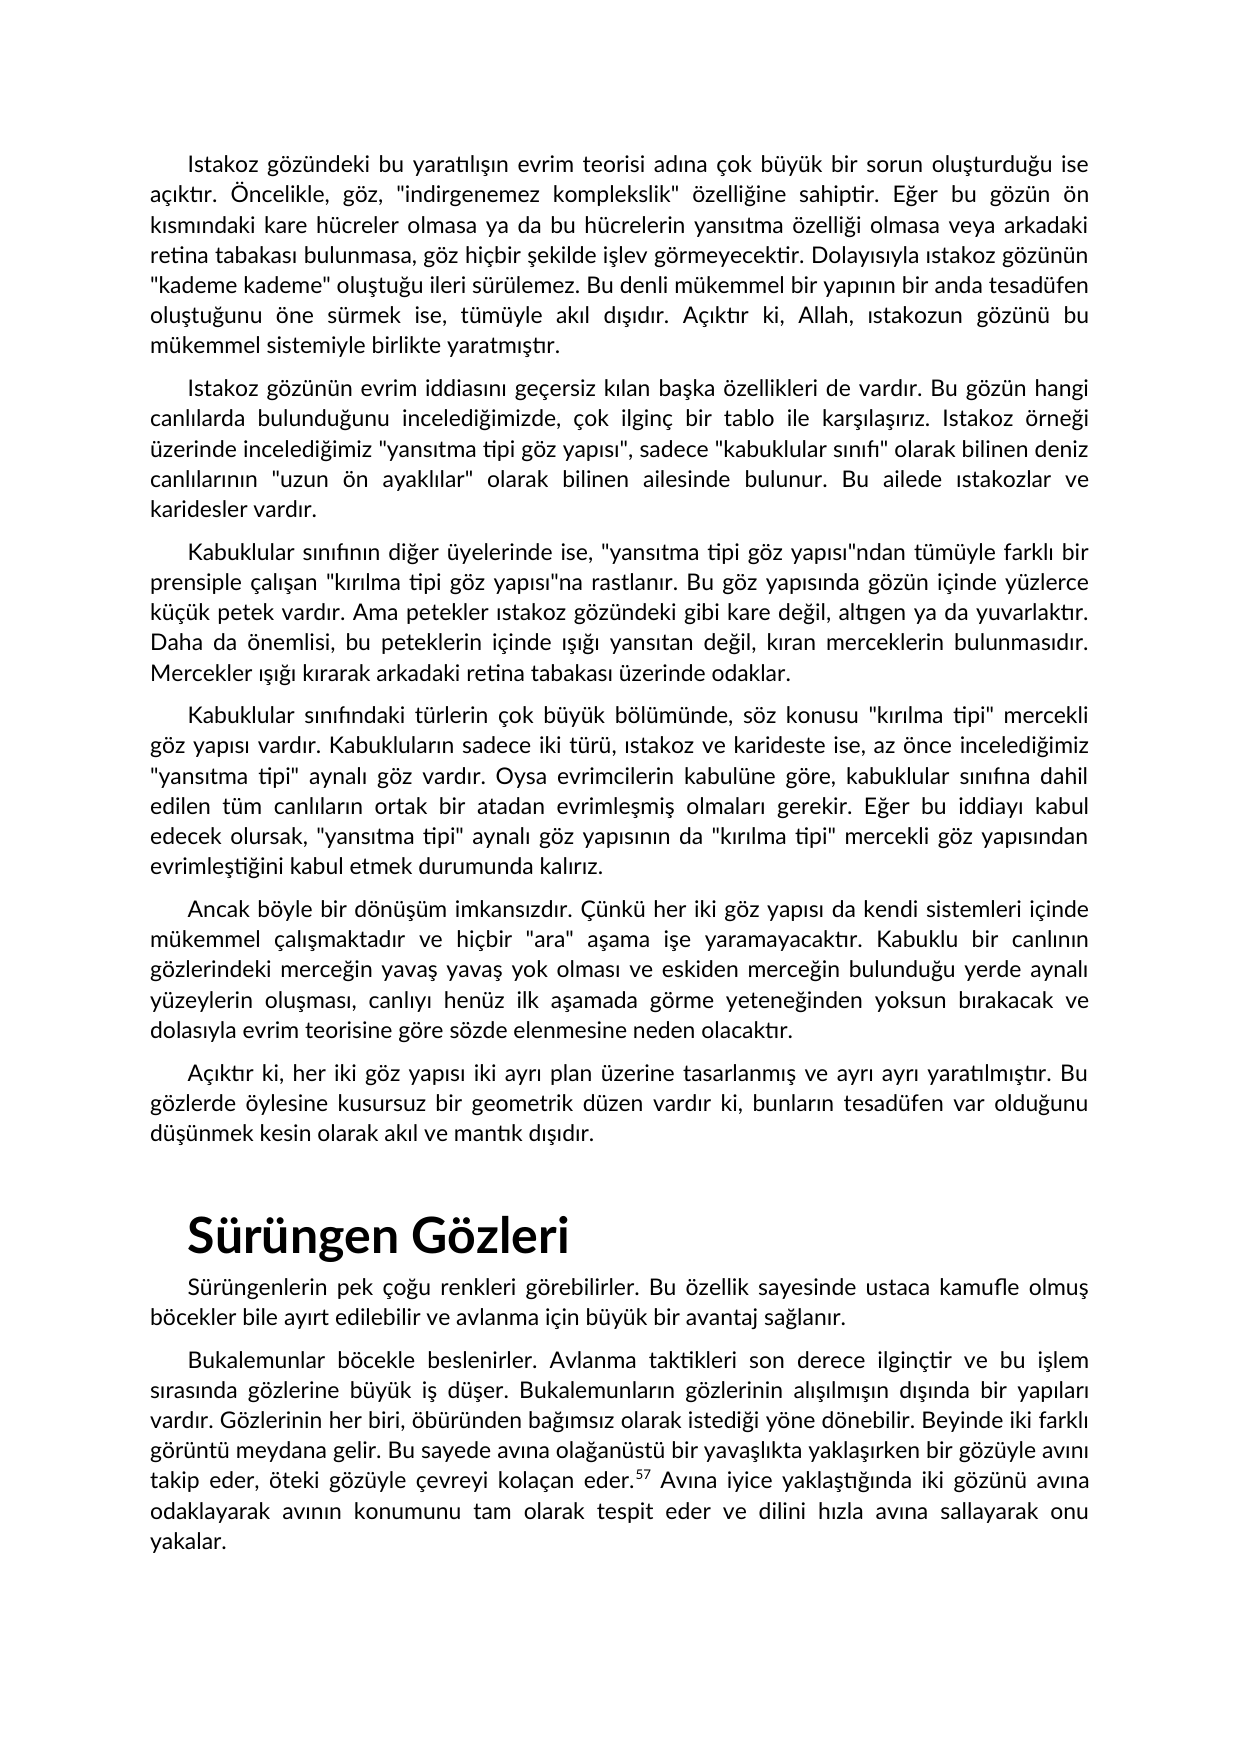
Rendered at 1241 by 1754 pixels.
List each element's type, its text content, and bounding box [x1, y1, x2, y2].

subtitle Sürüngen Gözleri [187, 1204, 1090, 1264]
text Bukalemunlar böcekle beslenirler. Avlanma taktikleri son derece ilginçtir ve bu işlem sırasında gözlerine büyük iş düşer. Bukalemunların gözlerinin alışılmışın dışında bir yapıları vardır. Gözlerinin her biri, öbüründen bağımsız olarak istediği yöne dönebilir. Beyinde iki farklı görüntü meydana gelir. Bu sayede avına olağanüstü bir yavaşlıkta yaklaşırken bir gözüyle avını takip eder, öteki gözüyle çevreyi kolaçan eder.57 Avına iyice yaklaştığında iki gözünü avına odaklayarak avının konumunu tam olarak tespit eder ve dilini hızla avına sallayarak onu yakalar. [150, 1345, 1090, 1554]
text Istakoz gözündeki bu yaratılışın evrim teorisi adına çok büyük bir sorun oluşturduğu ise açıktır. Öncelikle, göz, "indirgenemez komplekslik" özelliğine sahiptir. Eğer bu gözün ön kısmındaki kare hücreler olmasa ya da bu hücrelerin yansıtma özelliği olmasa veya arkadaki retina tabakası bulunmasa, göz hiçbir şekilde işlev görmeyecektir. Dolayısıyla ıstakoz gözünün "kademe kademe" oluştuğu ileri sürülemez. Bu denli mükemmel bir yapının bir anda tesadüfen oluştuğunu öne sürmek ise, tümüyle akıl dışıdır. Açıktır ki, Allah, ıstakozun gözünü bu mükemmel sistemiyle birlikte yaratmıştır. [150, 150, 1090, 359]
text Açıktır ki, her iki göz yapısı iki ayrı plan üzerine tasarlanmış ve ayrı ayrı yaratılmıştır. Bu gözlerde öylesine kusursuz bir geometrik düzen vardır ki, bunların tesadüfen var olduğunu düşünmek kesin olarak akıl ve mantık dışıdır. [150, 1058, 1090, 1146]
text Kabuklular sınıfındaki türlerin çok büyük bölümünde, söz konusu "kırılma tipi" mercekli göz yapısı vardır. Kabukluların sadece iki türü, ıstakoz ve karideste ise, az önce incelediğimiz "yansıtma tipi" aynalı göz vardır. Oysa evrimcilerin kabulüne göre, kabuklular sınıfına dahil edilen tüm canlıların ortak bir atadan evrimleşmiş olmaları gerekir. Eğer bu iddiayı kabul edecek olursak, "yansıtma tipi" aynalı göz yapısının da "kırılma tipi" mercekli göz yapısından evrimleştiğini kabul etmek durumunda kalırız. [150, 701, 1090, 879]
text Sürüngenlerin pek çoğu renkleri görebilirler. Bu özellik sayesinde ustaca kamufle olmuş böcekler bile ayırt edilebilir ve avlanma için büyük bir avantaj sağlanır. [150, 1272, 1090, 1330]
text Ancak böyle bir dönüşüm imkansızdır. Çünkü her iki göz yapısı da kendi sistemleri içinde mükemmel çalışmaktadır ve hiçbir "ara" aşama işe yaramayacaktır. Kabuklu bir canlının gözlerindeki merceğin yavaş yavaş yok olması ve eskiden merceğin bulunduğu yerde aynalı yüzeylerin oluşması, canlıyı henüz ilk aşamada görme yeteneğinden yoksun bırakacak ve dolasıyla evrim teorisine göre sözde elenmesine neden olacaktır. [150, 895, 1090, 1043]
text Istakoz gözünün evrim iddiasını geçersiz kılan başka özellikleri de vardır. Bu gözün hangi canlılarda bulunduğunu incelediğimizde, çok ilginç bir tablo ile karşılaşırız. Istakoz örneği üzerinde incelediğimiz "yansıtma tipi göz yapısı", sadece "kabuklular sınıfı" olarak bilinen deniz canlılarının "uzun ön ayaklılar" olarak bilinen ailesinde bulunur. Bu ailede ıstakozlar ve karidesler vardır. [150, 374, 1090, 522]
text Kabuklular sınıfının diğer üyelerinde ise, "yansıtma tipi göz yapısı"ndan tümüyle farklı bir prensiple çalışan "kırılma tipi göz yapısı"na rastlanır. Bu göz yapısında gözün içinde yüzlerce küçük petek vardır. Ama petekler ıstakoz gözündeki gibi kare değil, altıgen ya da yuvarlaktır. Daha da önemlisi, bu peteklerin içinde ışığı yansıtan değil, kıran merceklerin bulunmasıdır. Mercekler ışığı kırarak arkadaki retina tabakası üzerinde odaklar. [150, 537, 1090, 686]
